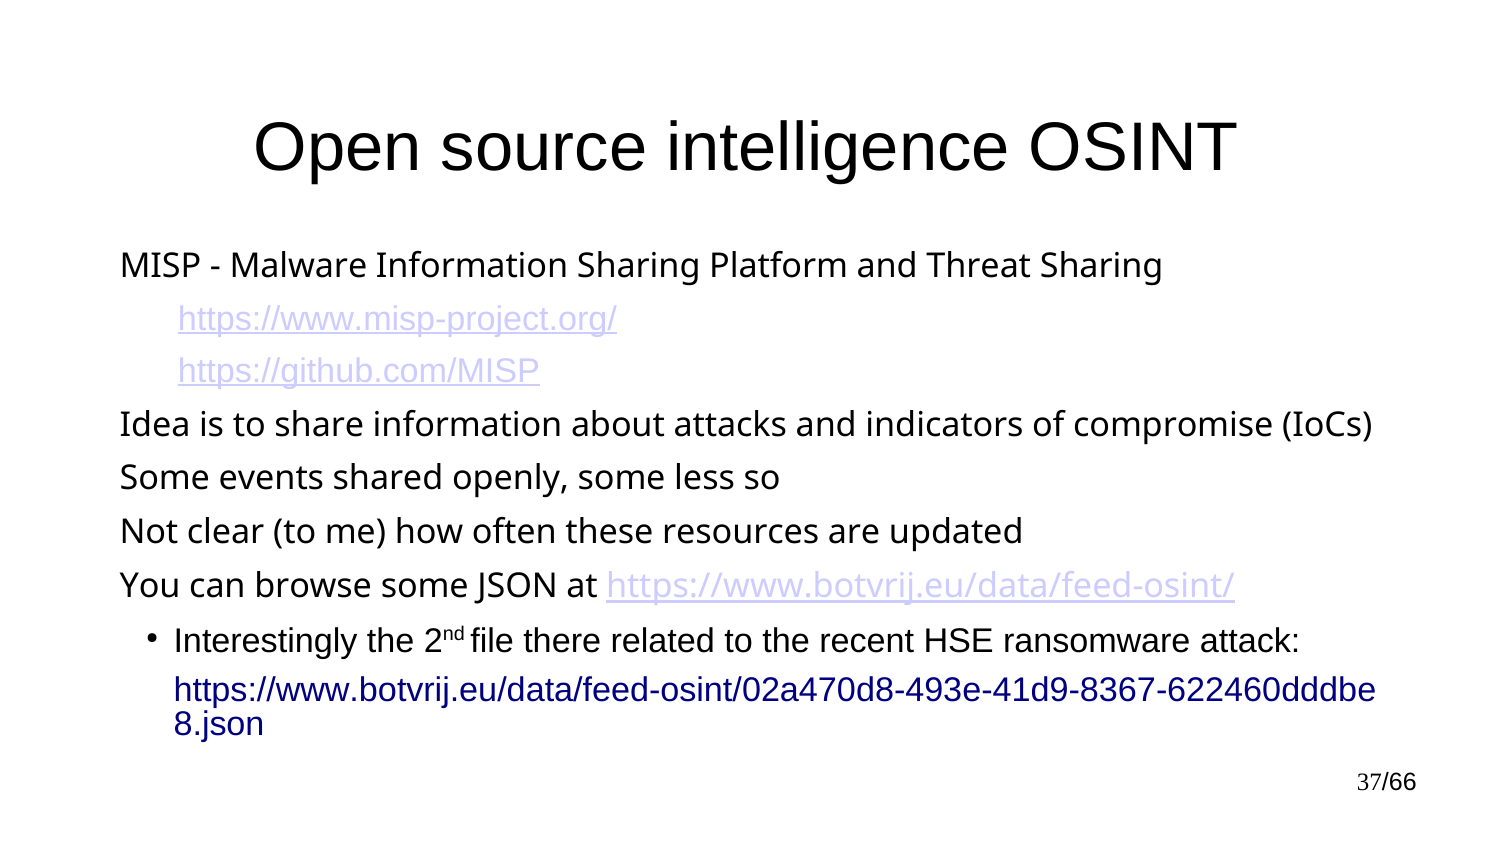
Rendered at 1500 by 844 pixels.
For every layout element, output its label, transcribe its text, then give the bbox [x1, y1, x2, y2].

list MISP - Malware Information Sharing Platform and Threat Sharing https://www.misp-project.org/ https://github.com/MISP Idea is to share information about attacks and indicators of compromise (IoCs) Some events shared openly, some less so Not clear (to me) how often these resources are updated You can browse some JSON at https://www.botvrij.eu/data/feed-osint/ Interestingly the 2nd file there related to the recent HSE ransomware attack: https://www.botvrij.eu/data/feed-osint/02a470d8-493e-41d9-8367-622460dddbe8.json [118, 243, 1387, 745]
title Open source intelligence OSINT [112, 60, 1381, 226]
